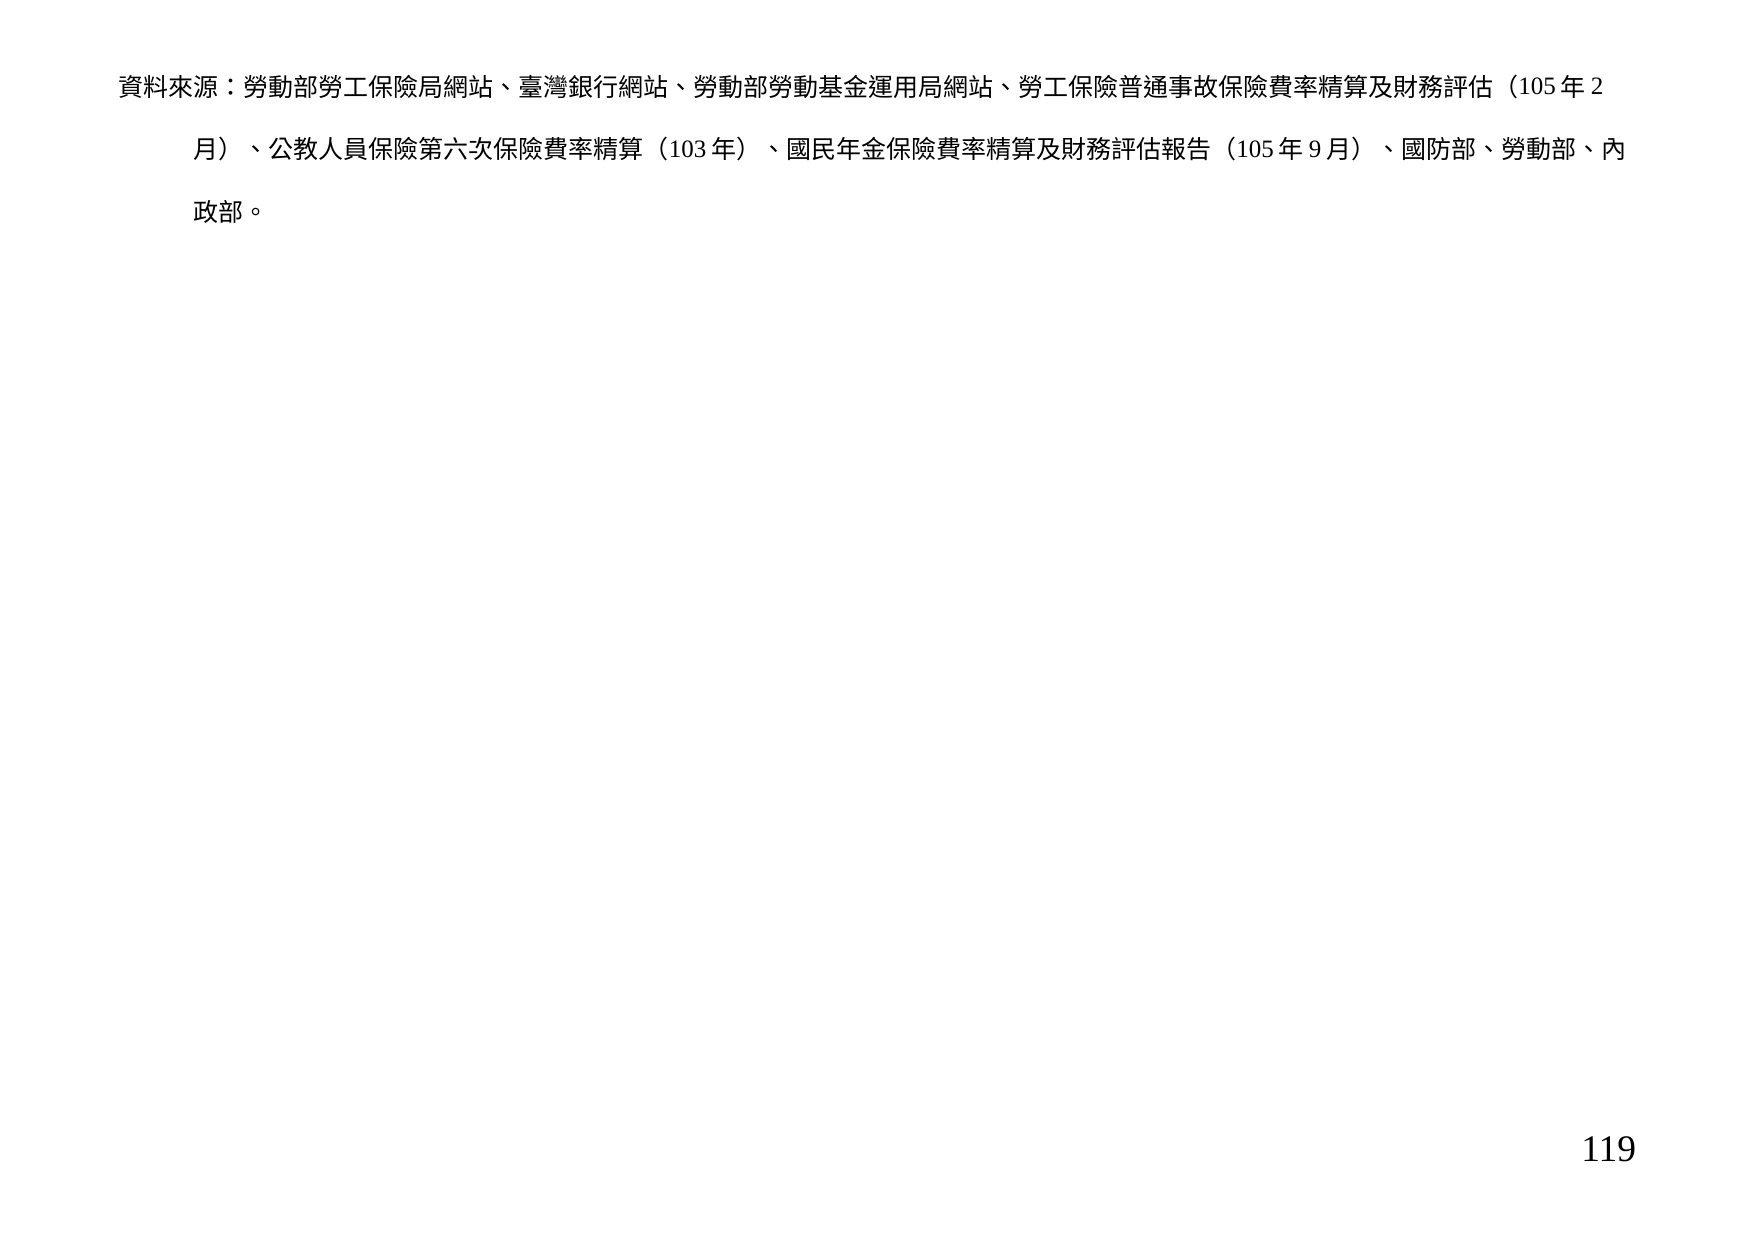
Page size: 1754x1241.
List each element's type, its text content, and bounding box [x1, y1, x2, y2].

text 資料來源：勞動部勞工保險局網站、臺灣銀行網站、勞動部勞動基金運用局網站、勞工保險普通事故保險費率精算及財務評估（105年2月）、公教人員保險第六次保險費率精算（103年）、國民年金保險費率精算及財務評估報告（105年9月）、國防部、勞動部、內政部。 [118, 44, 1636, 231]
